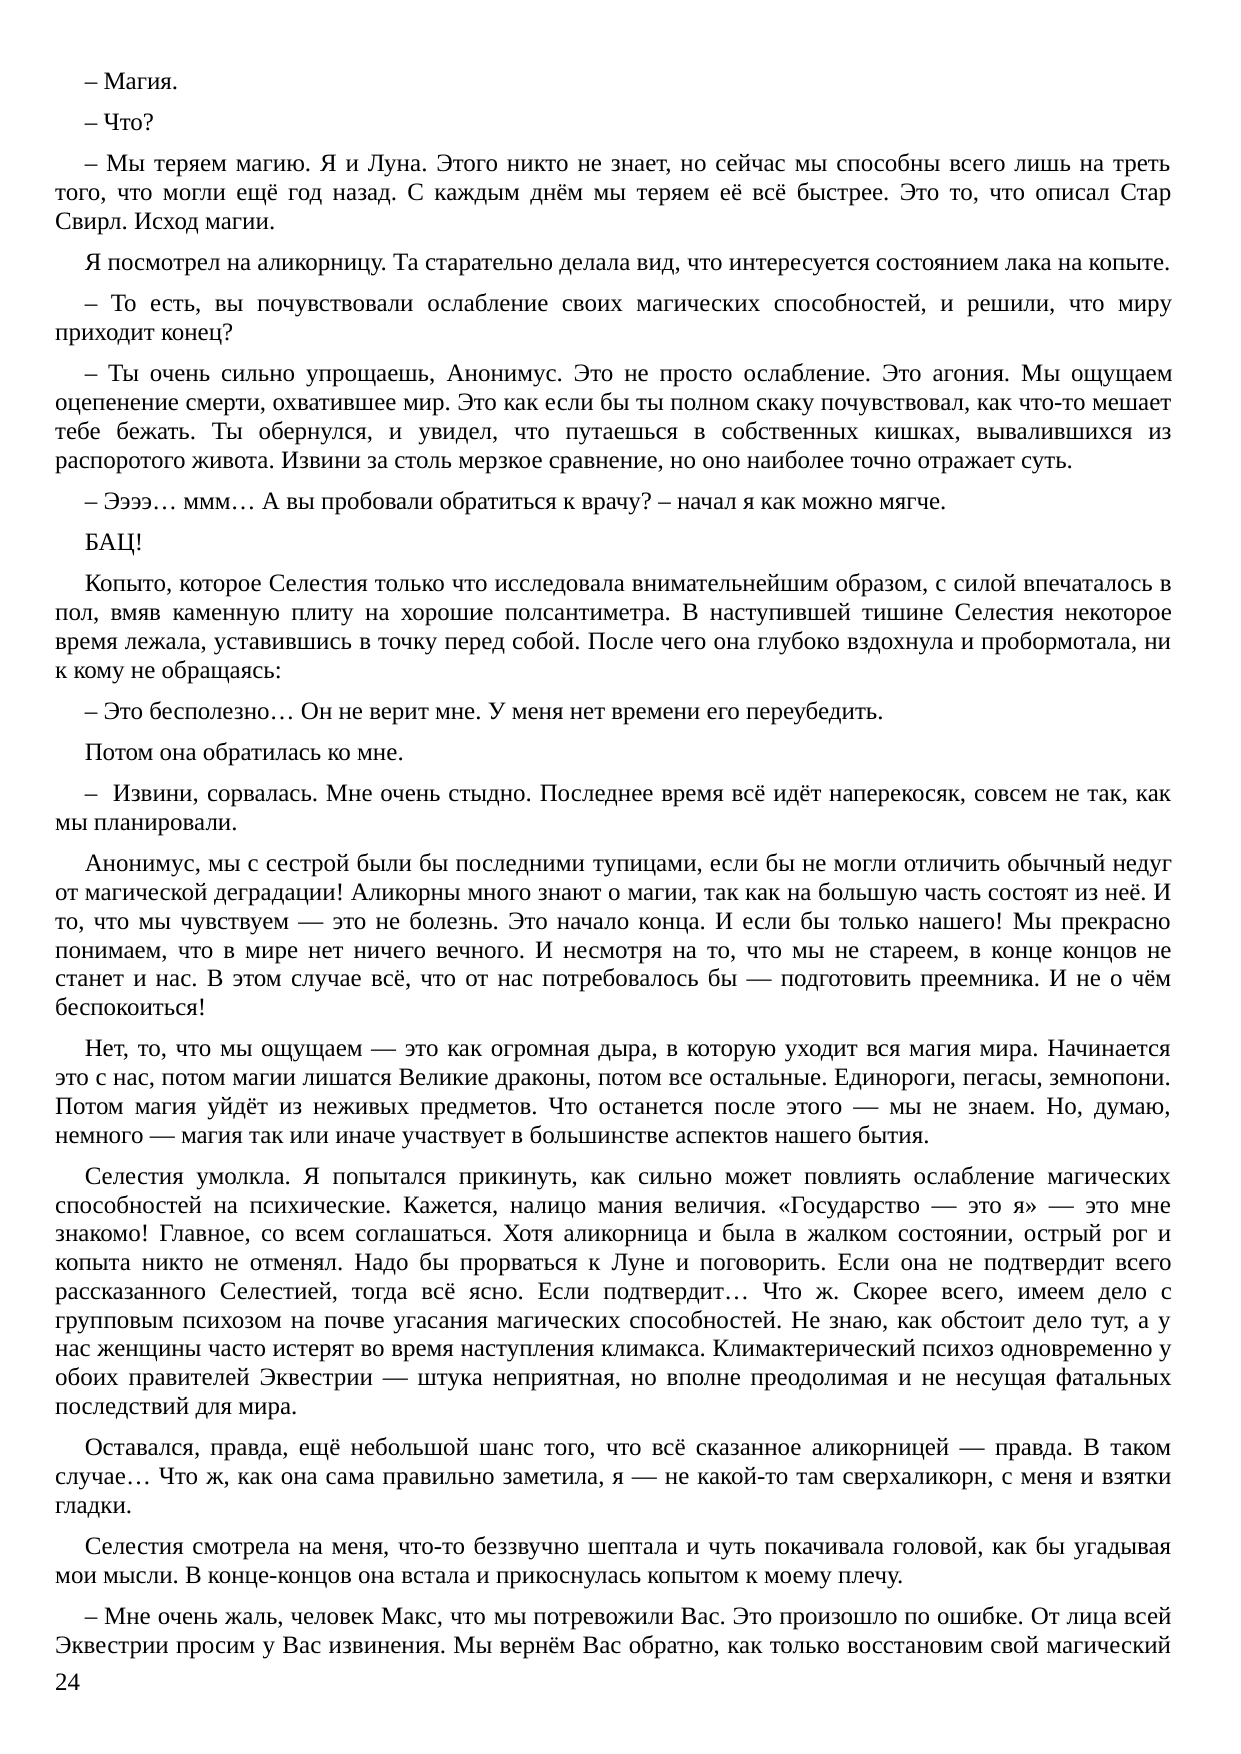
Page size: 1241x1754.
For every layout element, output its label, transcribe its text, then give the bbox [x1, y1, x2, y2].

text – Ээээ… ммм… А вы пробовали обратиться к врачу? – начал я как можно мягче. [55, 486, 1173, 515]
text Селестия умолкла. Я попытался прикинуть, как сильно может повлиять ослабление магических способностей на психические. Кажется, налицо мания величия. «Государство — это я» — это мне знакомо! Главное, со всем соглашаться. Хотя аликорница и была в жалком состоянии, острый рог и копыта никто не отменял. Надо бы прорваться к Луне и поговорить. Если она не подтвердит всего рассказанного Селестией, тогда всё ясно. Если подтвердит… Что ж. Скорее всего, имеем дело с групповым психозом на почве угасания магических способностей. Не знаю, как обстоит дело тут, а у нас женщины часто истерят во время наступления климакса. Климактерический психоз одновременно у обоих правителей Эквестрии — штука неприятная, но вполне преодолимая и не несущая фатальных последствий для мира. [55, 1161, 1173, 1420]
text Нет, то, что мы ощущаем — это как огромная дыра, в которую уходит вся магия мира. Начинается это с нас, потом магии лишатся Великие драконы, потом все остальные. Единороги, пегасы, земнопони. Потом магия уйдёт из неживых предметов. Что останется после этого — мы не знаем. Но, думаю, немного — магия так или иначе участвует в большинстве аспектов нашего бытия. [55, 1033, 1173, 1148]
text – Мы теряем магию. Я и Луна. Этого никто не знает, но сейчас мы способны всего лишь на треть того, что могли ещё год назад. С каждым днём мы теряем её всё быстрее. Это то, что описал Стар Свирл. Исход магии. [55, 148, 1173, 235]
text – Мне очень жаль, человек Макс, что мы потревожили Вас. Это произошло по ошибке. От лица всей Эквестрии просим у Вас извинения. Мы вернём Вас обратно, как только восстановим свой магический [55, 1601, 1173, 1658]
text – Ты очень сильно упрощаешь, Анонимус. Это не просто ослабление. Это агония. Мы ощущаем оцепенение смерти, охватившее мир. Это как если бы ты полном скаку почувствовал, как что-то мешает тебе бежать. Ты обернулся, и увидел, что путаешься в собственных кишках, вывалившихся из распоротого живота. Извини за столь мерзкое сравнение, но оно наиболее точно отражает суть. [55, 358, 1173, 473]
text – То есть, вы почувствовали ослабление своих магических способностей, и решили, что миру приходит конец? [55, 288, 1173, 346]
text Копыто, которое Селестия только что исследовала внимательнейшим образом, с силой впечаталось в пол, вмяв каменную плиту на хорошие полсантиметра. В наступившей тишине Селестия некоторое время лежала, уставившись в точку перед собой. После чего она глубоко вздохнула и пробормотала, ни к кому не обращаясь: [55, 568, 1173, 683]
text – Что? [55, 107, 1173, 136]
text – Извини, сорвалась. Мне очень стыдно. Последнее время всё идёт наперекосяк, совсем не так, как мы планировали. [55, 778, 1173, 836]
text Селестия смотрела на меня, что-то беззвучно шептала и чуть покачивала головой, как бы угадывая мои мысли. В конце-концов она встала и прикоснулась копытом к моему плечу. [55, 1531, 1173, 1588]
text Я посмотрел на аликорницу. Та старательно делала вид, что интересуется состоянием лака на копыте. [55, 247, 1173, 276]
text БАЦ! [55, 527, 1173, 556]
text – Это бесполезно… Он не верит мне. У меня нет времени его переубедить. [55, 696, 1173, 725]
text Потом она обратилась ко мне. [55, 737, 1173, 766]
text Анонимус, мы с сестрой были бы последними тупицами, если бы не могли отличить обычный недуг от магической деградации! Аликорны много знают о магии, так как на большую часть состоят из неё. И то, что мы чувствуем — это не болезнь. Это начало конца. И если бы только нашего! Мы прекрасно понимаем, что в мире нет ничего вечного. И несмотря на то, что мы не стареем, в конце концов не станет и нас. В этом случае всё, что от нас потребовалось бы — подготовить преемника. И не о чём беспокоиться! [55, 848, 1173, 1021]
text – Магия. [55, 66, 1173, 95]
text Оставался, правда, ещё небольшой шанс того, что всё сказанное аликорницей — правда. В таком случае… Что ж, как она сама правильно заметила, я — не какой-то там сверхаликорн, с меня и взятки гладки. [55, 1432, 1173, 1518]
